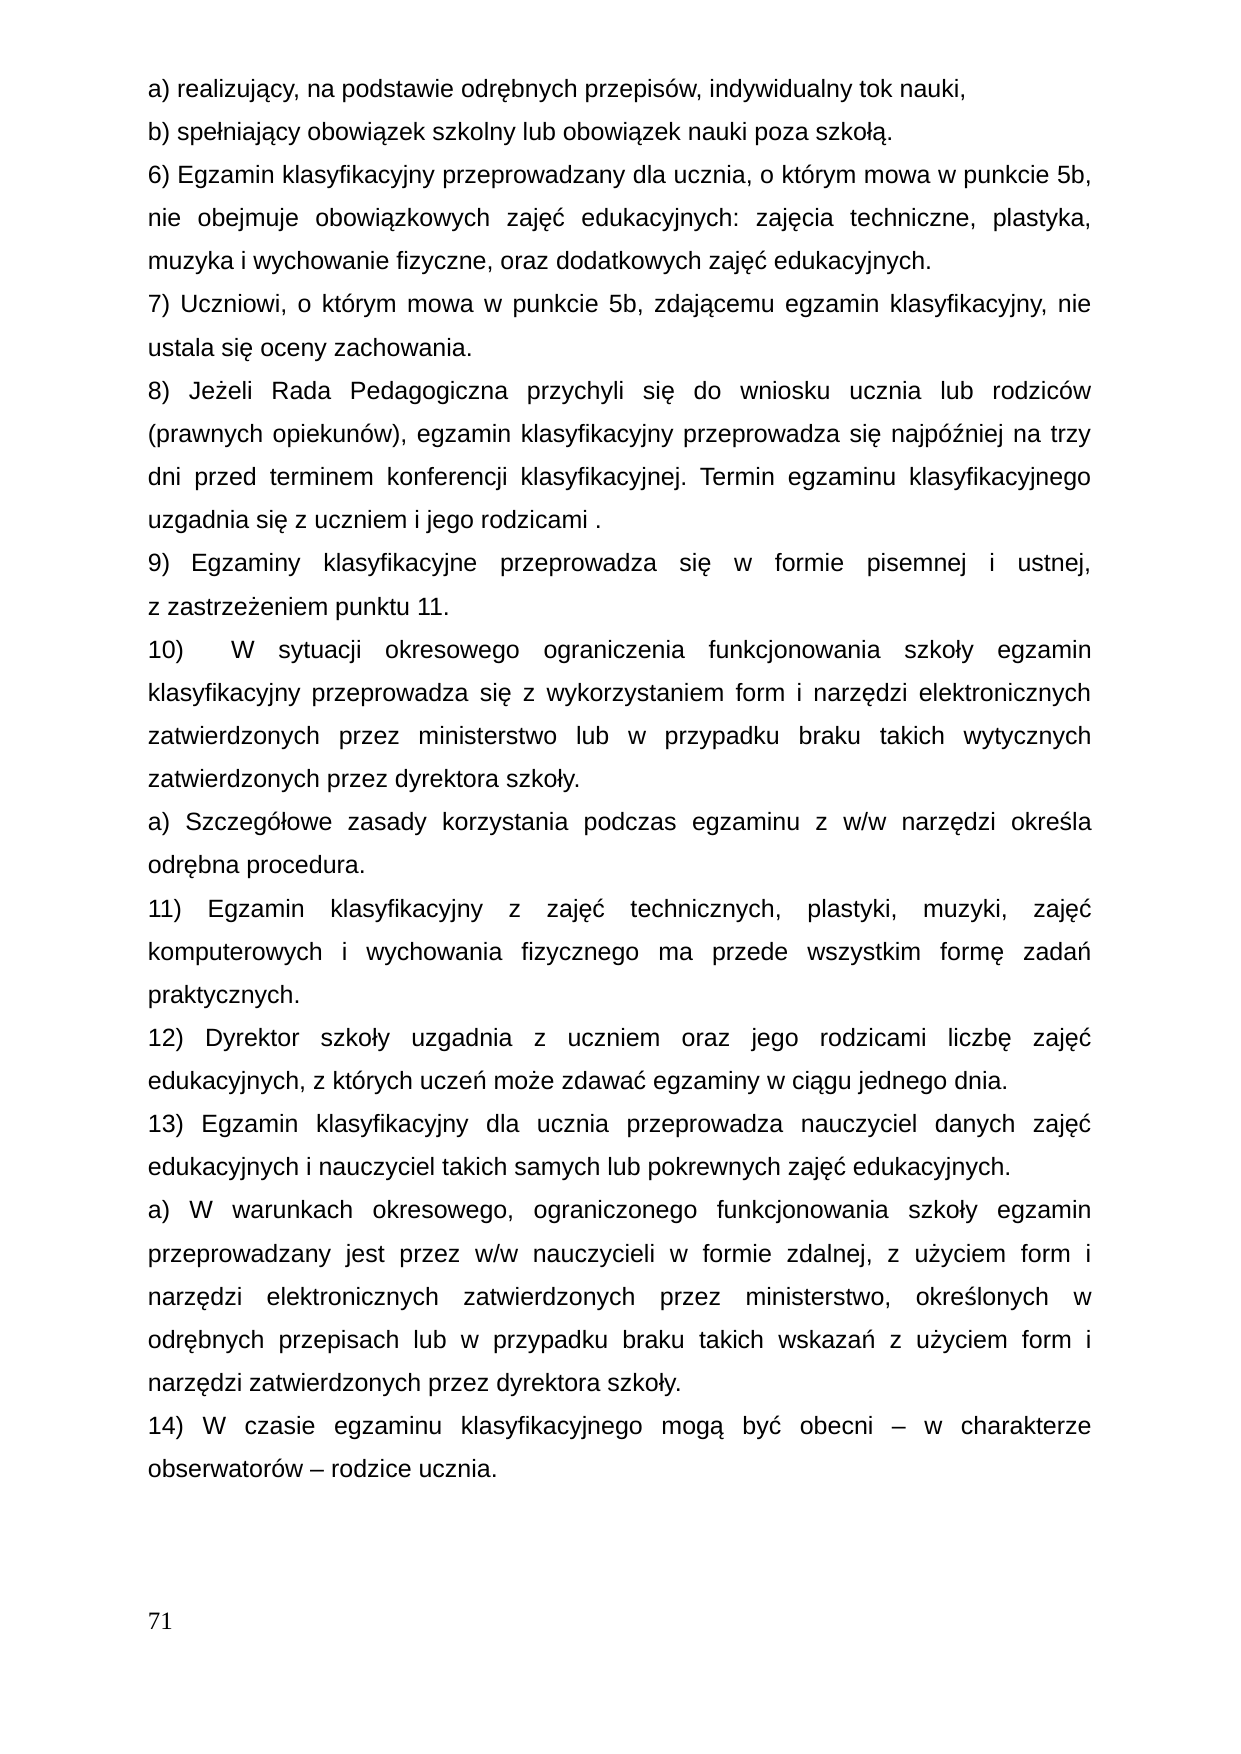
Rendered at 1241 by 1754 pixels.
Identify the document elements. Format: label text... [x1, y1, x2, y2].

text 7) Uczniowi, o którym mowa w punkcie 5b, zdającemu egzamin klasyfikacyjny, nie ustala się oceny zachowania. [148, 289, 1093, 361]
text a) realizujący, na podstawie odrębnych przepisów, indywidualny tok nauki, [148, 74, 1093, 102]
text 13) Egzamin klasyfikacyjny dla ucznia przeprowadza nauczyciel danych zajęć edukacyjnych i nauczyciel takich samych lub pokrewnych zajęć edukacyjnych. [148, 1109, 1093, 1181]
text 14) W czasie egzaminu klasyfikacyjnego mogą być obecni – w charakterze obserwatorów – rodzice ucznia. [148, 1411, 1093, 1483]
text b) spełniający obowiązek szkolny lub obowiązek nauki poza szkołą. [148, 117, 1093, 146]
text 10) W sytuacji okresowego ograniczenia funkcjonowania szkoły egzamin klasyfikacyjny przeprowadza się z wykorzystaniem form i narzędzi elektronicznych zatwierdzonych przez ministerstwo lub w przypadku braku takich wytycznych zatwierdzonych przez dyrektora szkoły. [148, 635, 1093, 793]
text a) Szczegółowe zasady korzystania podczas egzaminu z w/w narzędzi określa odrębna procedura. [148, 807, 1093, 879]
text 9) Egzaminy klasyfikacyjne przeprowadza się w formie pisemnej i ustnej, z zastrzeżeniem punktu 11. [148, 548, 1093, 620]
text 11) Egzamin klasyfikacyjny z zajęć technicznych, plastyki, muzyki, zajęć komputerowych i wychowania fizycznego ma przede wszystkim formę zadań praktycznych. [148, 893, 1093, 1008]
text 6) Egzamin klasyfikacyjny przeprowadzany dla ucznia, o którym mowa w punkcie 5b, nie obejmuje obowiązkowych zajęć edukacyjnych: zajęcia techniczne, plastyka, muzyka i wychowanie fizyczne, oraz dodatkowych zajęć edukacyjnych. [148, 160, 1093, 275]
text a) W warunkach okresowego, ograniczonego funkcjonowania szkoły egzamin przeprowadzany jest przez w/w nauczycieli w formie zdalnej, z użyciem form i narzędzi elektronicznych zatwierdzonych przez ministerstwo, określonych w odrębnych przepisach lub w przypadku braku takich wskazań z użyciem form i narzędzi zatwierdzonych przez dyrektora szkoły. [148, 1195, 1093, 1397]
text 12) Dyrektor szkoły uzgadnia z uczniem oraz jego rodzicami liczbę zajęć edukacyjnych, z których uczeń może zdawać egzaminy w ciągu jednego dnia. [148, 1023, 1093, 1095]
text 8) Jeżeli Rada Pedagogiczna przychyli się do wniosku ucznia lub rodziców (prawnych opiekunów), egzamin klasyfikacyjny przeprowadza się najpóźniej na trzy dni przed terminem konferencji klasyfikacyjnej. Termin egzaminu klasyfikacyjnego uzgadnia się z uczniem i jego rodzicami . [148, 376, 1093, 534]
